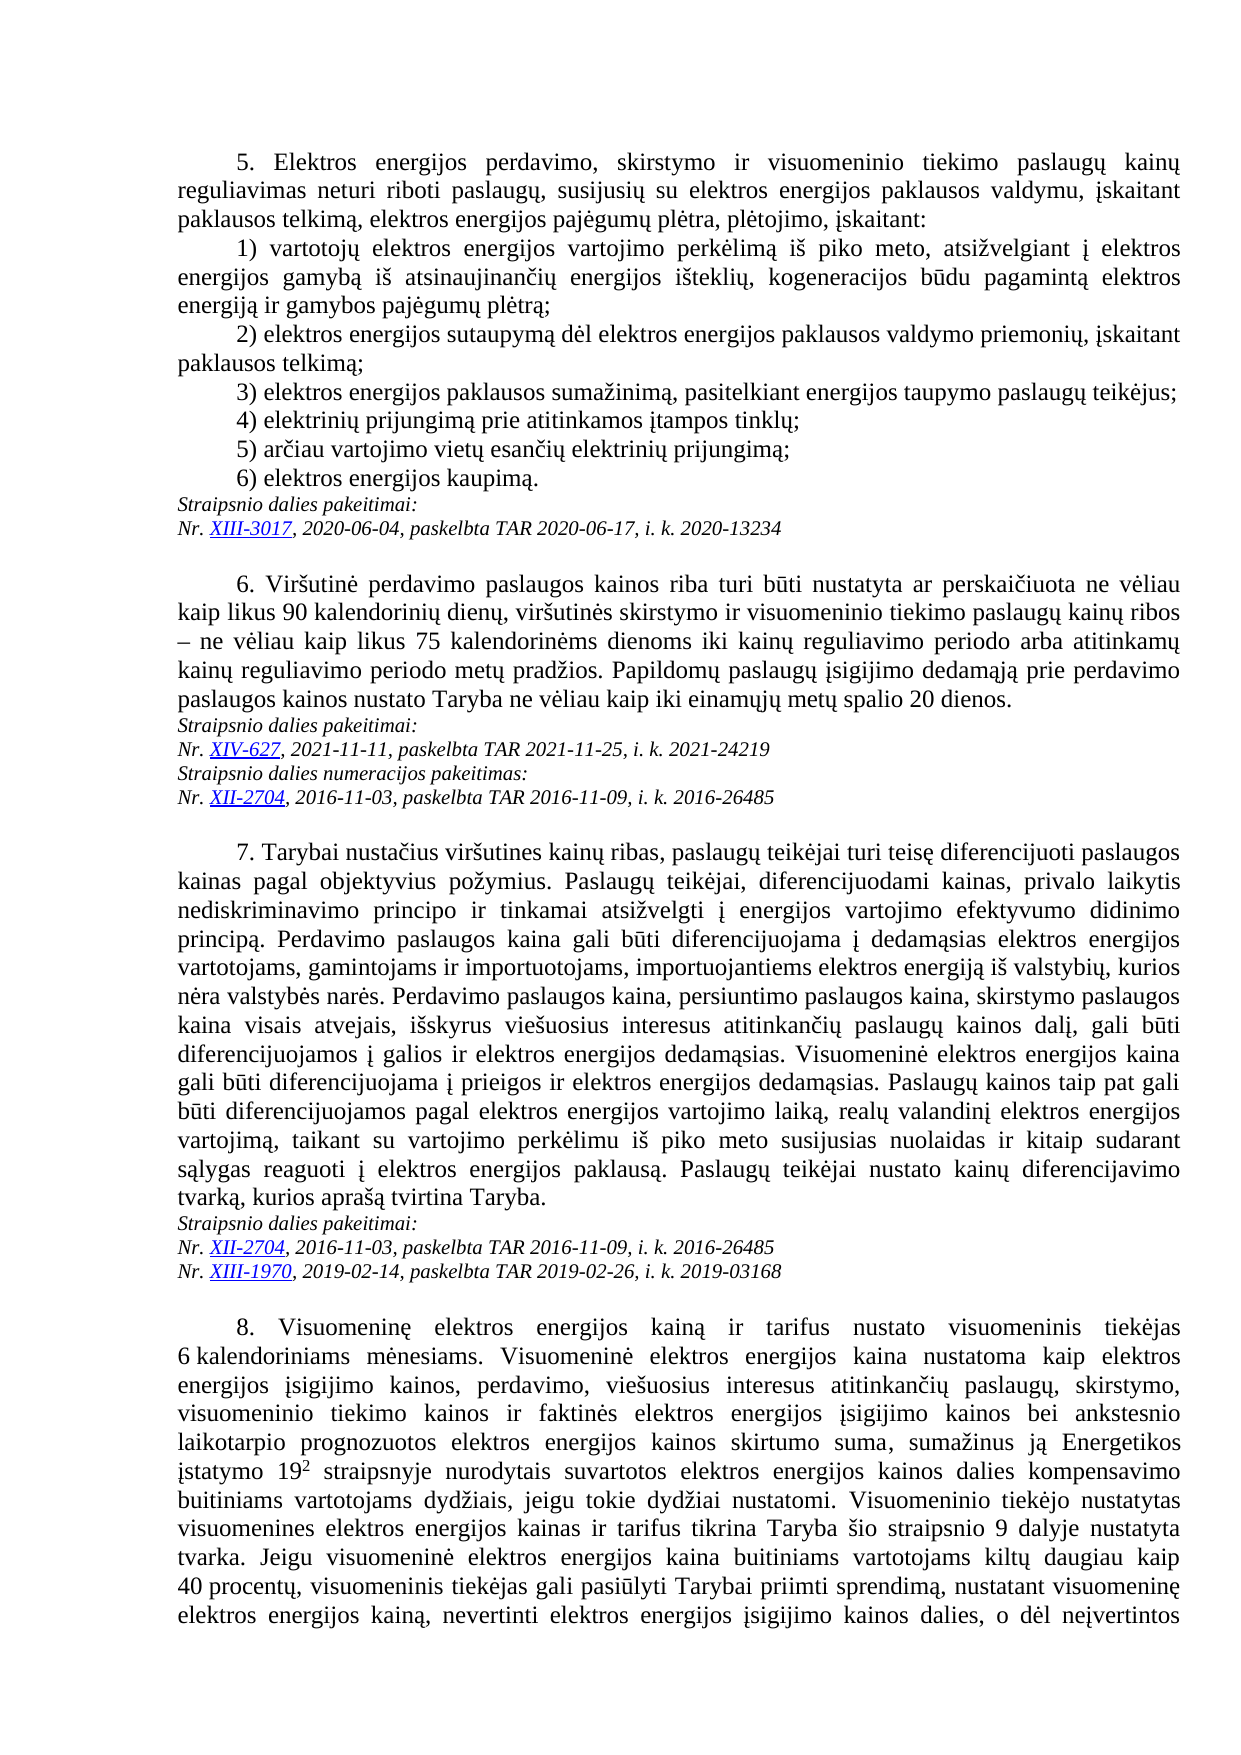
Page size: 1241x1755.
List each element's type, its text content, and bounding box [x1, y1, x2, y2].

text Straipsnio dalies pakeitimai: [177, 712, 1181, 737]
text Nr. XIV-627, 2021-11-11, paskelbta TAR 2021-11-25, i. k. 2021-24219 [177, 737, 1181, 761]
text 2) elektros energijos sutaupymą dėl elektros energijos paklausos valdymo priemonių, įskaitant paklausos telkimą; [177, 319, 1181, 377]
text 4) elektrinių prijungimą prie atitinkamos įtampos tinklų; [177, 406, 1181, 434]
text 1) vartotojų elektros energijos vartojimo perkėlimą iš piko meto, atsižvelgiant į elektros energijos gamybą iš atsinaujinančių energijos išteklių, kogeneracijos būdu pagamintą elektros energiją ir gamybos pajėgumų plėtrą; [177, 233, 1181, 319]
text Nr. XIII-3017, 2020-06-04, paskelbta TAR 2020-06-17, i. k. 2020-13234 [177, 516, 1181, 540]
text 6) elektros energijos kaupimą. [177, 463, 1181, 492]
text Straipsnio dalies pakeitimai: [177, 492, 1181, 516]
text 5) arčiau vartojimo vietų esančių elektrinių prijungimą; [177, 434, 1181, 463]
text Nr. XIII-1970, 2019-02-14, paskelbta TAR 2019-02-26, i. k. 2019-03168 [177, 1259, 1181, 1283]
text Straipsnio dalies pakeitimai: [177, 1211, 1181, 1235]
text 6. Viršutinė perdavimo paslaugos kainos riba turi būti nustatyta ar perskaičiuota ne vėliau kaip likus 90 kalendorinių dienų, viršutinės skirstymo ir visuomeninio tiekimo paslaugų kainų ribos – ne vėliau kaip likus 75 kalendorinėms dienoms iki kainų reguliavimo periodo arba atitinkamų kainų reguliavimo periodo metų pradžios. Papildomų paslaugų įsigijimo dedamąją prie perdavimo paslaugos kainos nustato Taryba ne vėliau kaip iki einamųjų metų spalio 20 dienos. [177, 569, 1181, 712]
text 8. Visuomeninę elektros energijos kainą ir tarifus nustato visuomeninis tiekėjas 6 kalendoriniams mėnesiams. Visuomeninė elektros energijos kaina nustatoma kaip elektros energijos įsigijimo kainos, perdavimo, viešuosius interesus atitinkančių paslaugų, skirstymo, visuomeninio tiekimo kainos ir faktinės elektros energijos įsigijimo kainos bei ankstesnio laikotarpio prognozuotos elektros energijos kainos skirtumo suma, sumažinus ją Energetikos įstatymo 192 straipsnyje nurodytais suvartotos elektros energijos kainos dalies kompensavimo buitiniams vartotojams dydžiais, jeigu tokie dydžiai nustatomi. Visuomeninio tiekėjo nustatytas visuomenines elektros energijos kainas ir tarifus tikrina Taryba šio straipsnio 9 dalyje nustatyta tvarka. Jeigu visuomeninė elektros energijos kaina buitiniams vartotojams kiltų daugiau kaip 40 procentų, visuomeninis tiekėjas gali pasiūlyti Tarybai priimti sprendimą, nustatant visuomeninę elektros energijos kainą, nevertinti elektros energijos įsigijimo kainos dalies, o dėl neįvertintos [177, 1312, 1181, 1628]
text Nr. XII-2704, 2016-11-03, paskelbta TAR 2016-11-09, i. k. 2016-26485 [177, 1235, 1181, 1259]
text 3) elektros energijos paklausos sumažinimą, pasitelkiant energijos taupymo paslaugų teikėjus; [177, 377, 1181, 406]
text 7. Tarybai nustačius viršutines kainų ribas, paslaugų teikėjai turi teisę diferencijuoti paslaugos kainas pagal objektyvius požymius. Paslaugų teikėjai, diferencijuodami kainas, privalo laikytis nediskriminavimo principo ir tinkamai atsižvelgti į energijos vartojimo efektyvumo didinimo principą. Perdavimo paslaugos kaina gali būti diferencijuojama į dedamąsias elektros energijos vartotojams, gamintojams ir importuotojams, importuojantiems elektros energiją iš valstybių, kurios nėra valstybės narės. Perdavimo paslaugos kaina, persiuntimo paslaugos kaina, skirstymo paslaugos kaina visais atvejais, išskyrus viešuosius interesus atitinkančių paslaugų kainos dalį, gali būti diferencijuojamos į galios ir elektros energijos dedamąsias. Visuomeninė elektros energijos kaina gali būti diferencijuojama į prieigos ir elektros energijos dedamąsias. Paslaugų kainos taip pat gali būti diferencijuojamos pagal elektros energijos vartojimo laiką, realų valandinį elektros energijos vartojimą, taikant su vartojimo perkėlimu iš piko meto susijusias nuolaidas ir kitaip sudarant sąlygas reaguoti į elektros energijos paklausą. Paslaugų teikėjai nustato kainų diferencijavimo tvarką, kurios aprašą tvirtina Taryba. [177, 837, 1181, 1211]
text 5. Elektros energijos perdavimo, skirstymo ir visuomeninio tiekimo paslaugų kainų reguliavimas neturi riboti paslaugų, susijusių su elektros energijos paklausos valdymu, įskaitant paklausos telkimą, elektros energijos pajėgumų plėtra, plėtojimo, įskaitant: [177, 147, 1181, 233]
text Straipsnio dalies numeracijos pakeitimas: [177, 761, 1181, 785]
text Nr. XII-2704, 2016-11-03, paskelbta TAR 2016-11-09, i. k. 2016-26485 [177, 785, 1181, 809]
